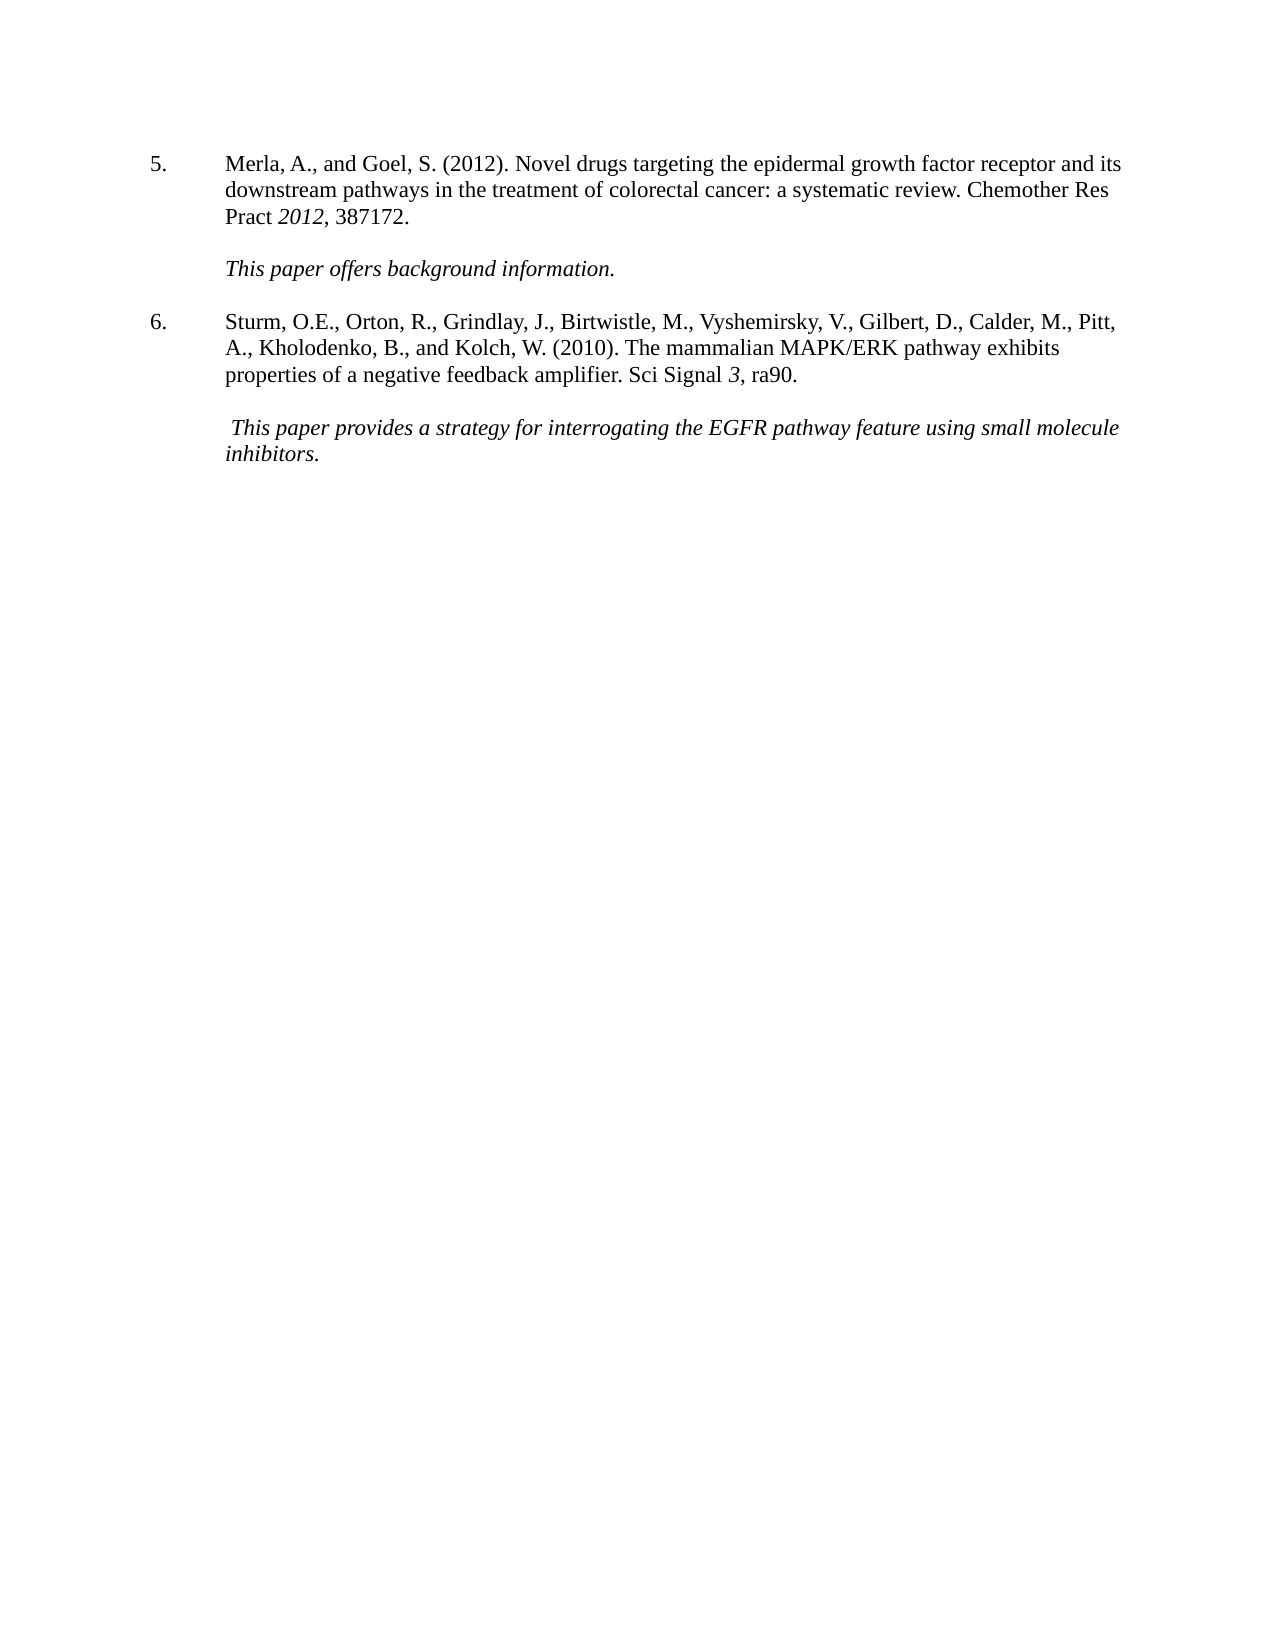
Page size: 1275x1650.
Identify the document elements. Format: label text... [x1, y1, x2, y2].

text This paper provides a strategy for interrogating the EGFR pathway feature using small molecule inhibitors. [225, 413, 1125, 466]
text 5. Merla, A., and Goel, S. (2012). Novel drugs targeting the epidermal growth factor receptor and its downstream pathways in the treatment of colorectal cancer: a systematic review. Chemother Res Pract 2012, 387172. [150, 150, 1125, 229]
text This paper offers background information. [225, 255, 1125, 282]
text 6. Sturm, O.E., Orton, R., Grindlay, J., Birtwistle, M., Vyshemirsky, V., Gilbert, D., Calder, M., Pitt, A., Kholodenko, B., and Kolch, W. (2010). The mammalian MAPK/ERK pathway exhibits properties of a negative feedback amplifier. Sci Signal 3, ra90. [150, 308, 1125, 387]
